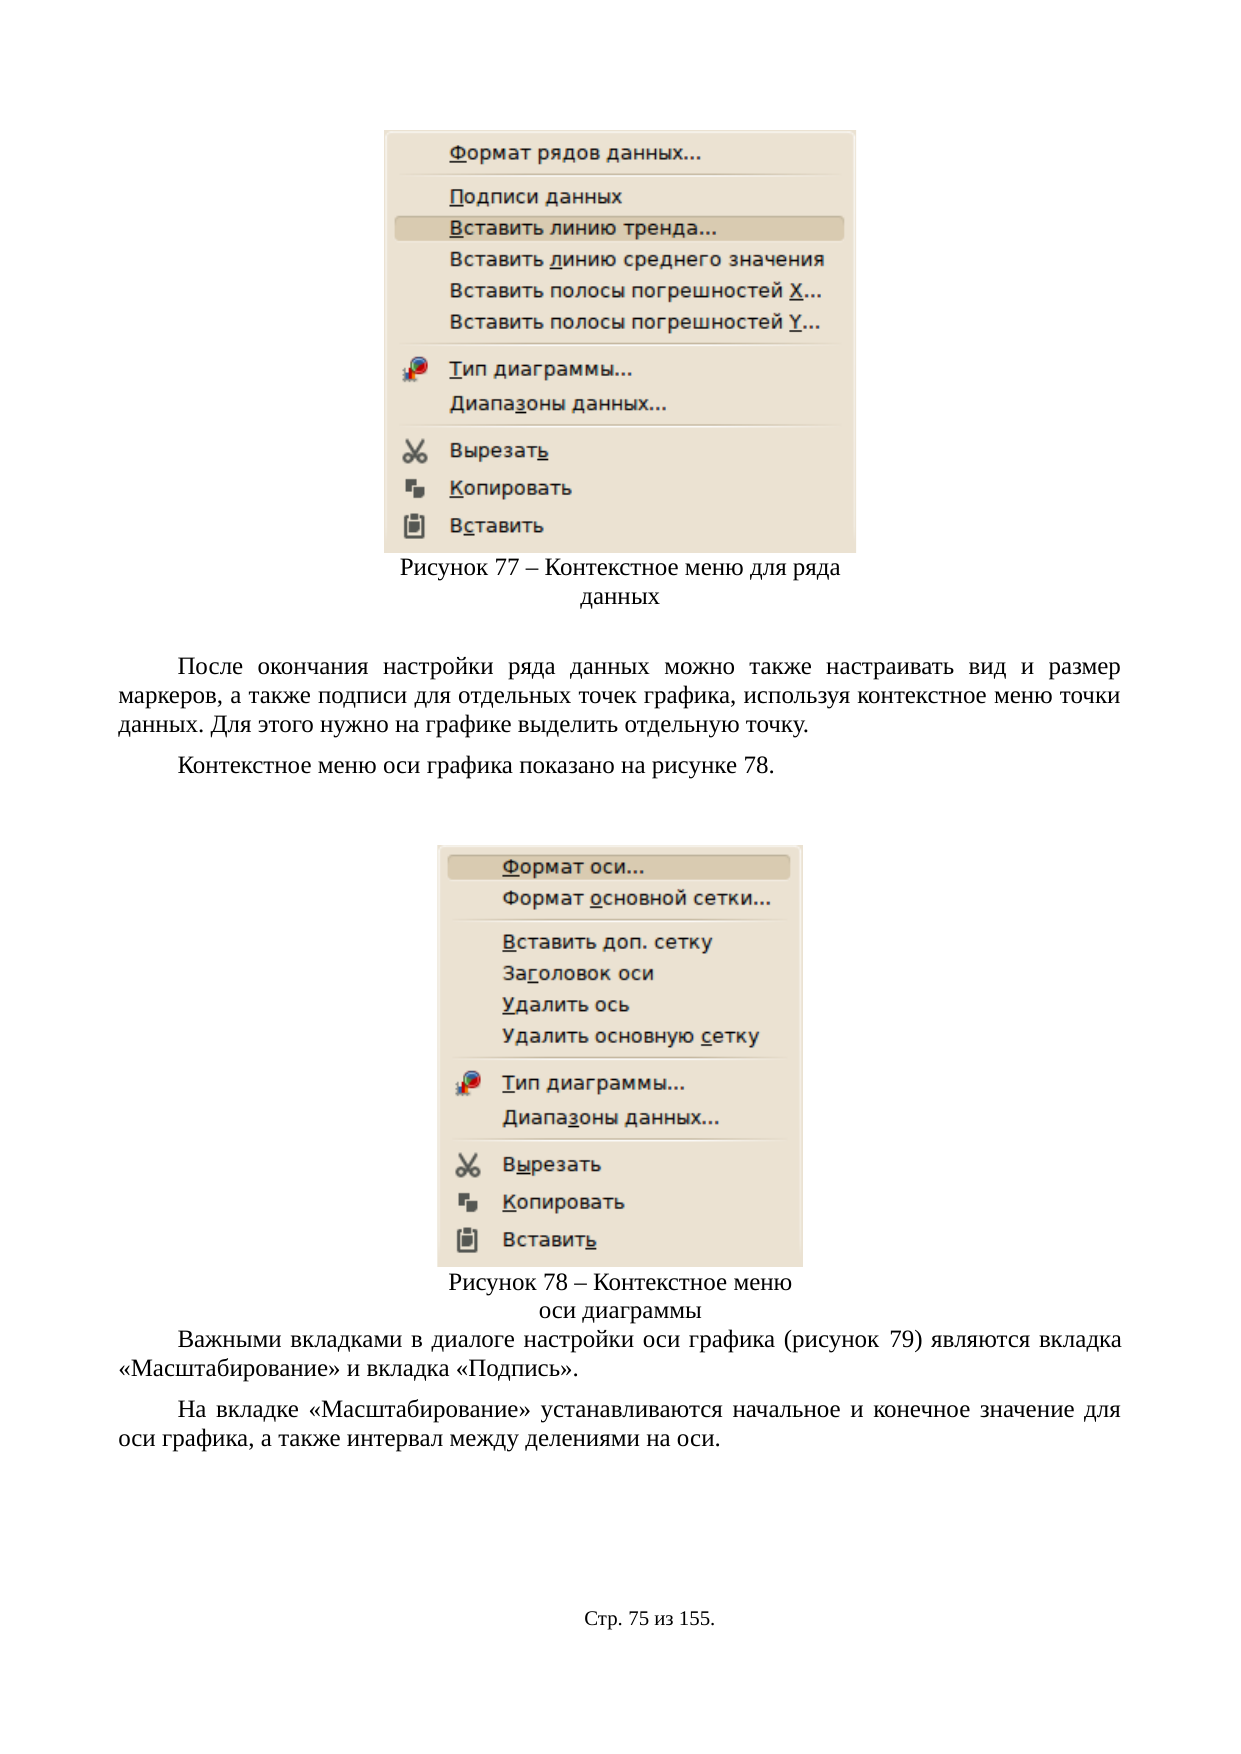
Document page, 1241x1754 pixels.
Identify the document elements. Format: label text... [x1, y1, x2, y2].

text Рисунок 78 – Контекстное меню оси диаграммы [437, 1267, 803, 1324]
text Контекстное меню оси графика показано на рисунке 78. [118, 750, 1122, 779]
text После окончания настройки ряда данных можно также настраивать вид и размер маркеров, а также подписи для отдельных точек графика, используя контекстное меню точки данных. Для этого нужно на графике выделить отдельную точку. [118, 651, 1122, 737]
picture [437, 845, 803, 1267]
picture [384, 130, 857, 553]
text Важными вкладками в диалоге настройки оси графика (рисунок 79) являются вкладка «Масштабирование» и вкладка «Подпись». [118, 1164, 1122, 1382]
text Рисунок 77 – Контекстное меню для ряда данных [384, 553, 856, 610]
text На вкладке «Масштабирование» устанавливаются начальное и конечное значение для оси графика, а также интервал между делениями на оси. [118, 1394, 1122, 1452]
